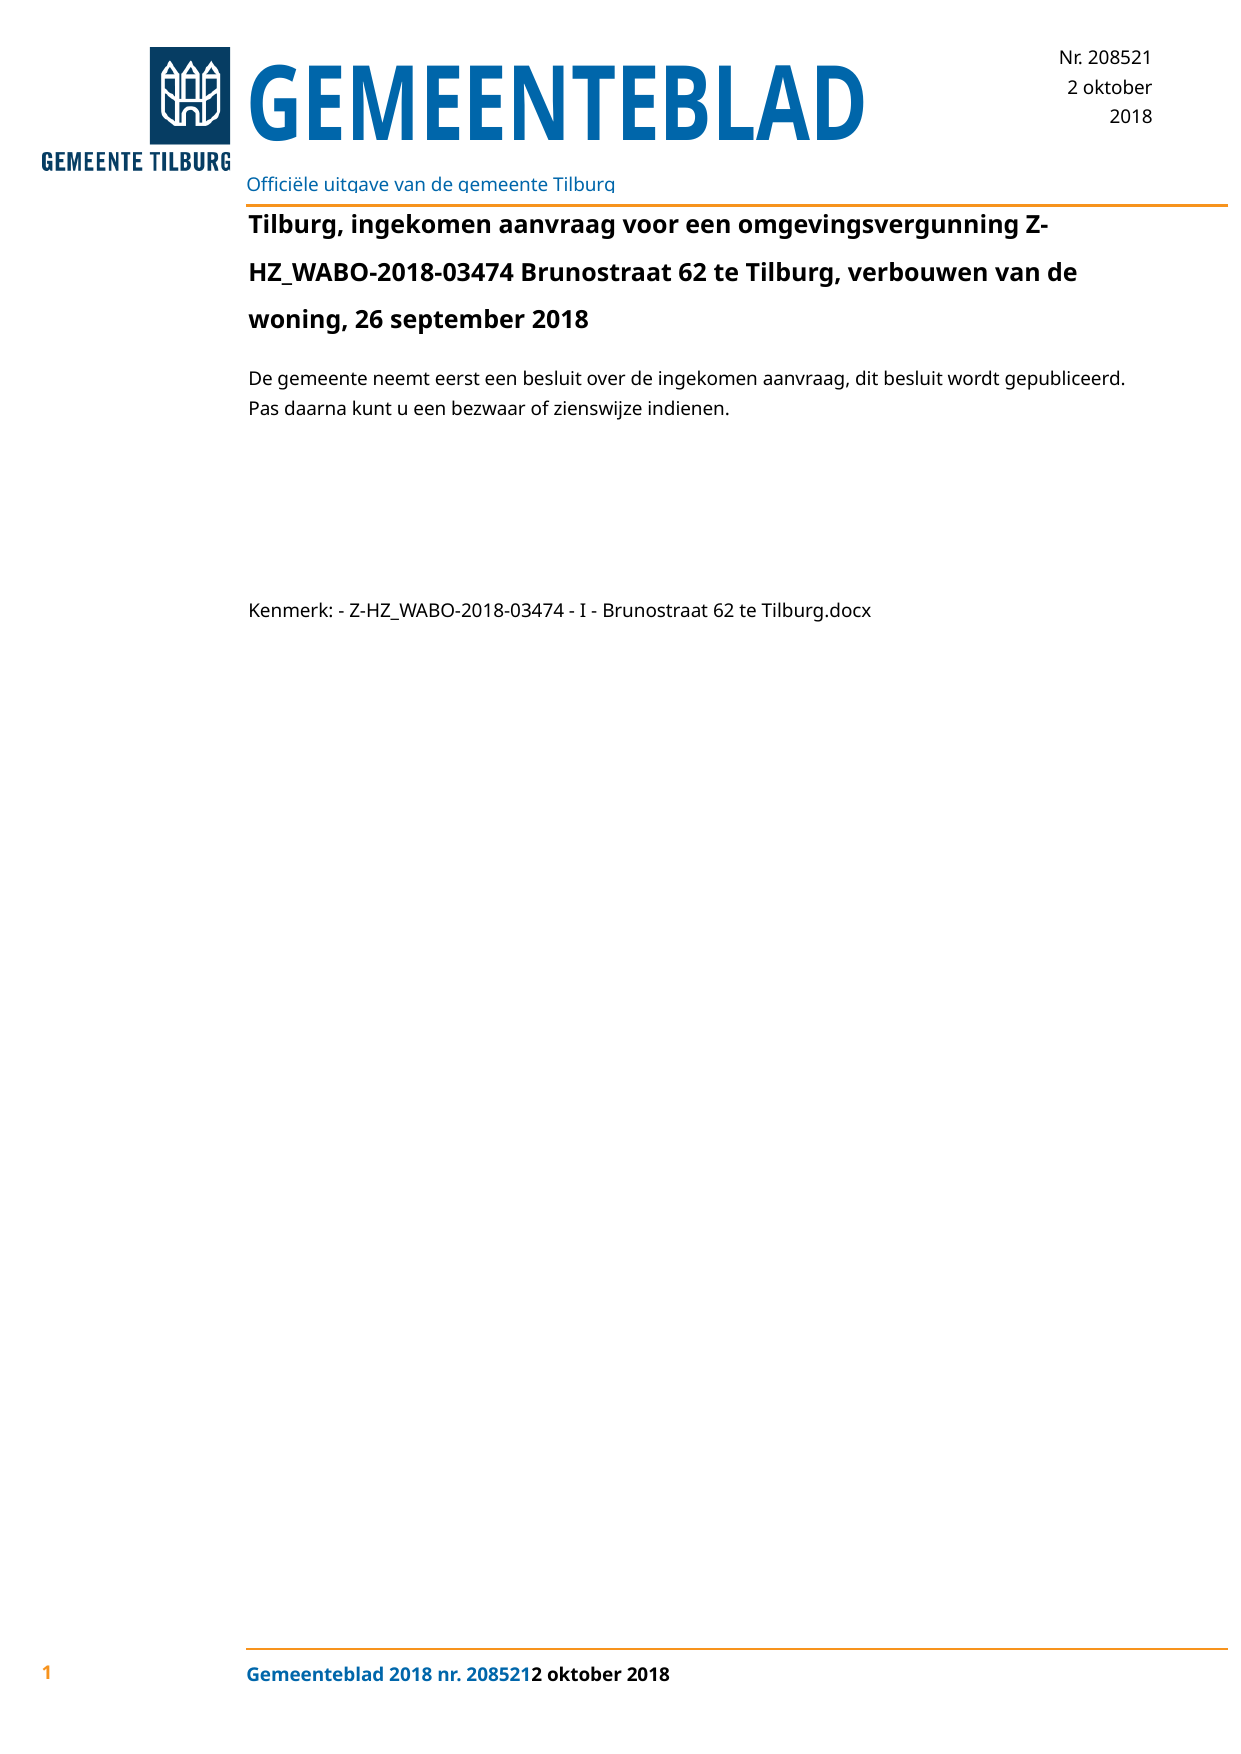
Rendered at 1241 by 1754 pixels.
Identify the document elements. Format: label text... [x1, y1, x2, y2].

text De gemeente neemt eerst een besluit over de ingekomen aanvraag, dit besluit wordt gepubliceerd. Pas daarna kunt u een bezwaar of zienswijze indienen. [248, 366, 1152, 421]
text Tilburg, ingekomen aanvraag voor een omgevingsvergunning Z-HZ_WABO-2018-03474 Brunostraat 62 te Tilburg, verbouwen van de woning, 26 september 2018 [248, 207, 1152, 336]
picture [41, 47, 231, 172]
text Kenmerk: - Z-HZ_WABO-2018-03474 - I - Brunostraat 62 te Tilburg.docx [248, 597, 1152, 622]
